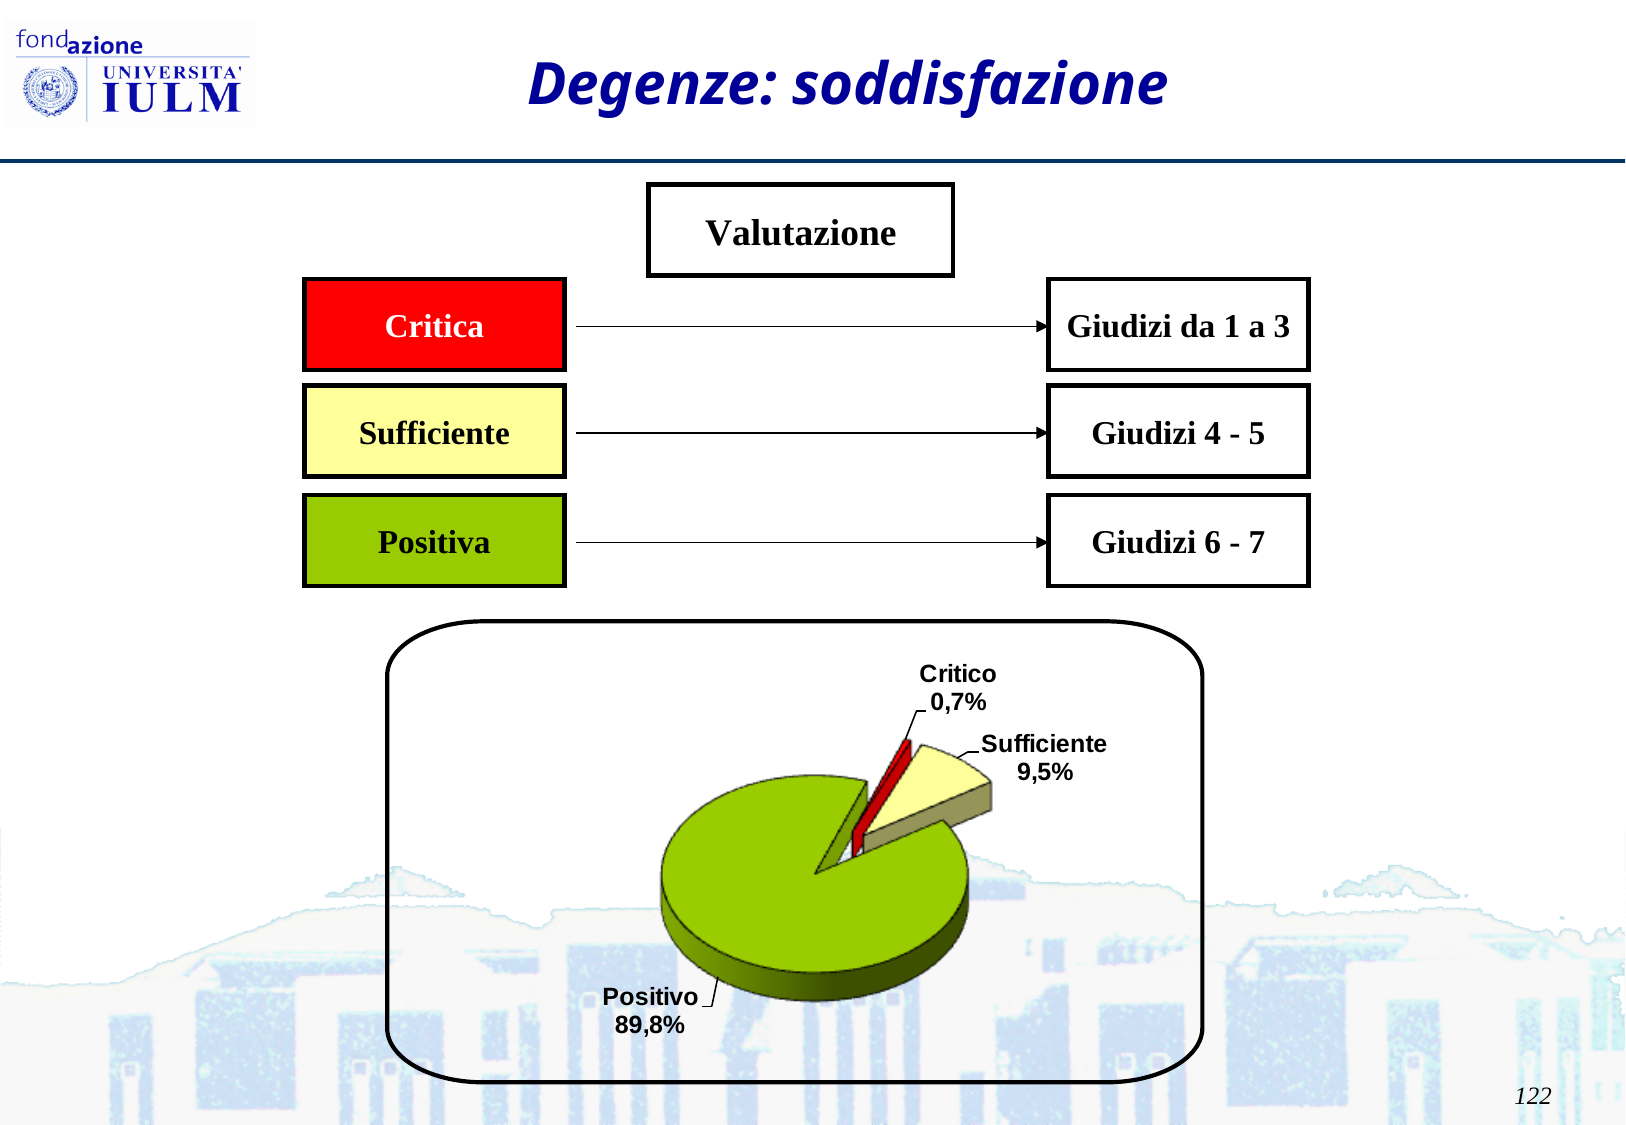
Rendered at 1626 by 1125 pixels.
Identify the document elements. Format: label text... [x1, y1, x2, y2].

text_box Sufficiente [304, 385, 565, 477]
text_box Positiva [304, 495, 565, 587]
text_box Degenze: soddisfazione [304, 18, 1392, 144]
text_box Valutazione [648, 184, 954, 276]
picture [5, 19, 256, 127]
text_box Giudizi da 1 a 3 [1048, 278, 1309, 370]
picture [399, 557, 1225, 1125]
text_box Critica [304, 278, 565, 370]
text_box Giudizi 4 - 5 [1048, 385, 1309, 477]
text_box Giudizi 6 - 7 [1048, 495, 1309, 587]
